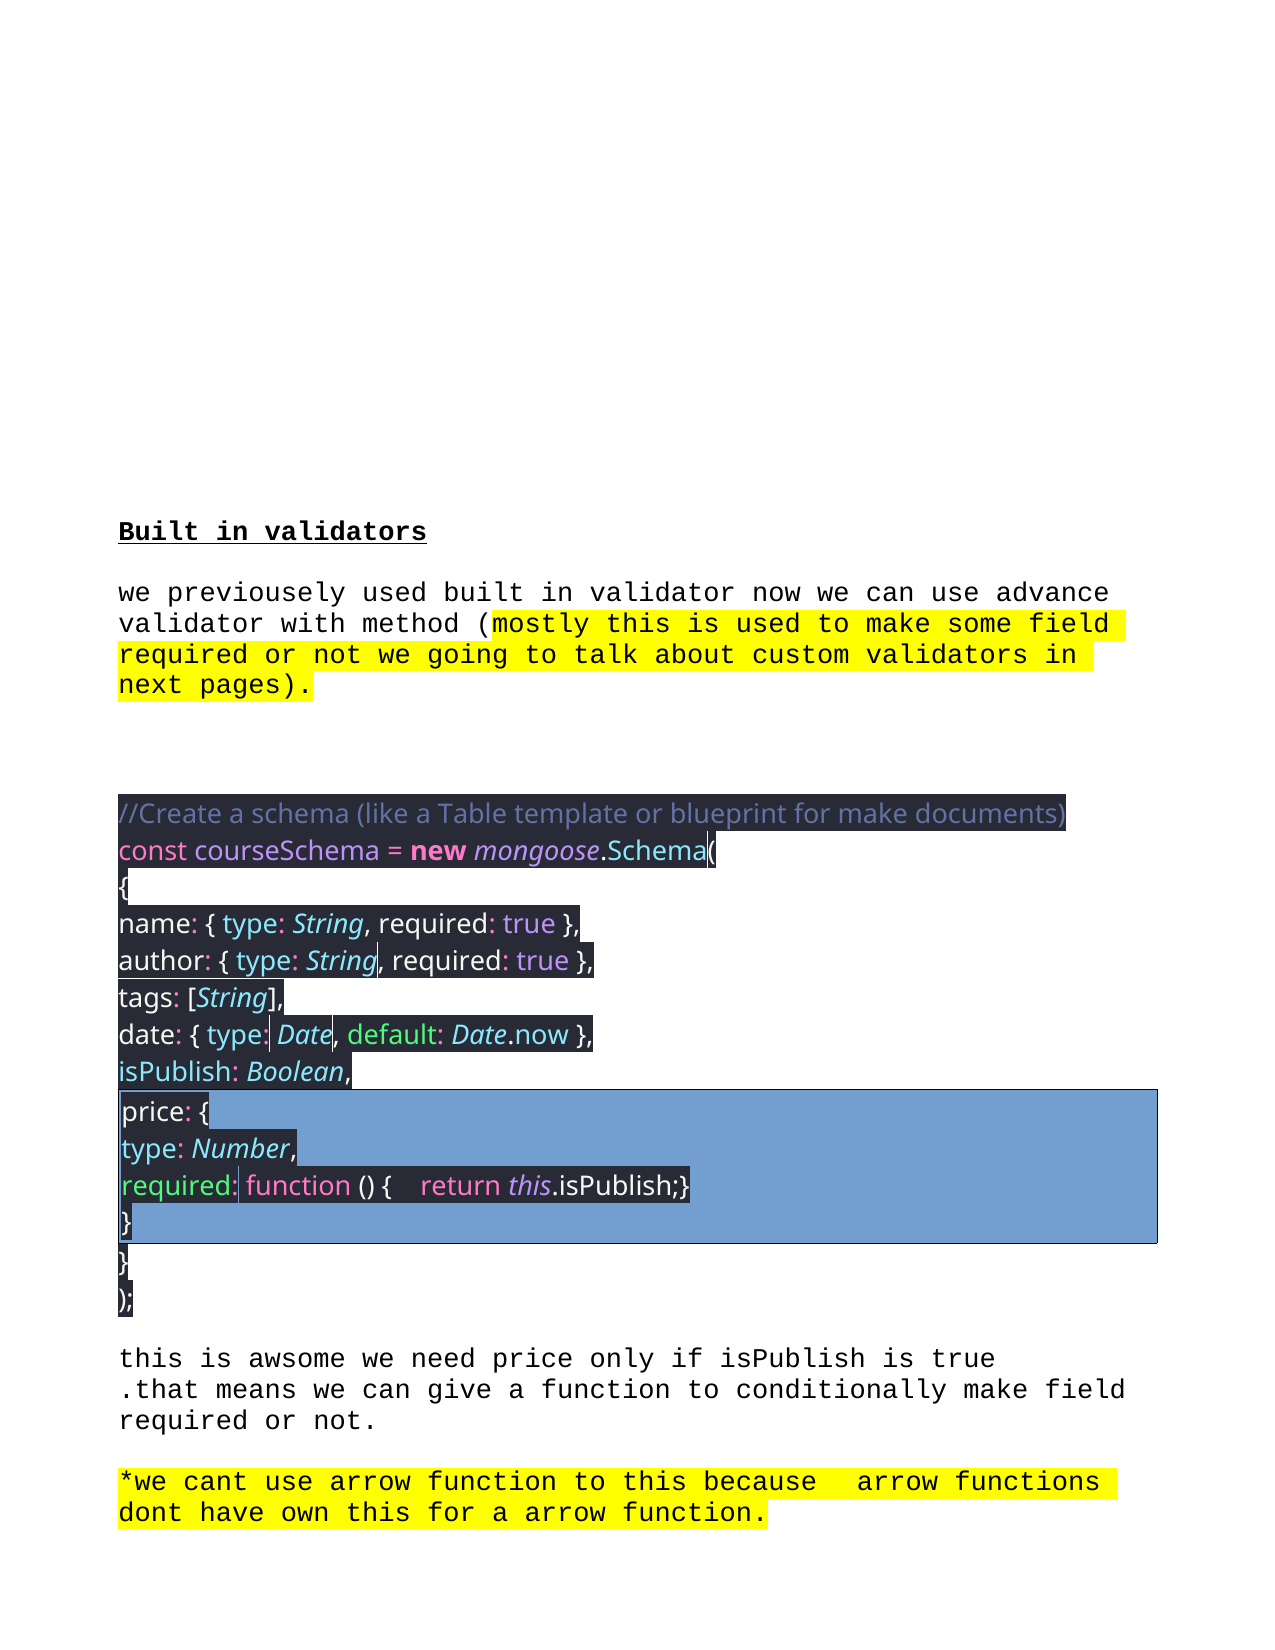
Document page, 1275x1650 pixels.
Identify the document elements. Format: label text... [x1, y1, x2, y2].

text { [118, 868, 1157, 905]
text //Create a schema (like a Table template or blueprint for make documents) [118, 794, 1157, 831]
text } [119, 1200, 1157, 1243]
text required: function () { return this.isPublish;} [119, 1163, 1157, 1200]
text ); [118, 1280, 1157, 1317]
text this is awsome we need price only if isPublish is true [118, 1345, 1157, 1376]
text tags: [String], [118, 978, 1157, 1015]
text isPublish: Boolean, [118, 1052, 1157, 1089]
text Built in validators [118, 518, 1157, 548]
text *we cant use arrow function to this because arrow functions dont have own this for a arrow function. [118, 1468, 1157, 1529]
text we previousely used built in validator now we can use advance validator with method (mostly this is used to make some field required or not we going to talk about custom validators in next pages). [118, 579, 1157, 702]
text type: Number, [119, 1126, 1157, 1163]
text date: { type: Date, default: Date.now }, [118, 1015, 1157, 1052]
text } [118, 1244, 1157, 1280]
text .that means we can give a function to conditionally make field required or not. [118, 1376, 1157, 1437]
text name: { type: String, required: true }, [118, 905, 1157, 942]
text author: { type: String, required: true }, [118, 942, 1157, 978]
text price: { [119, 1090, 1157, 1126]
text const courseSchema = new mongoose.Schema( [118, 831, 1157, 868]
